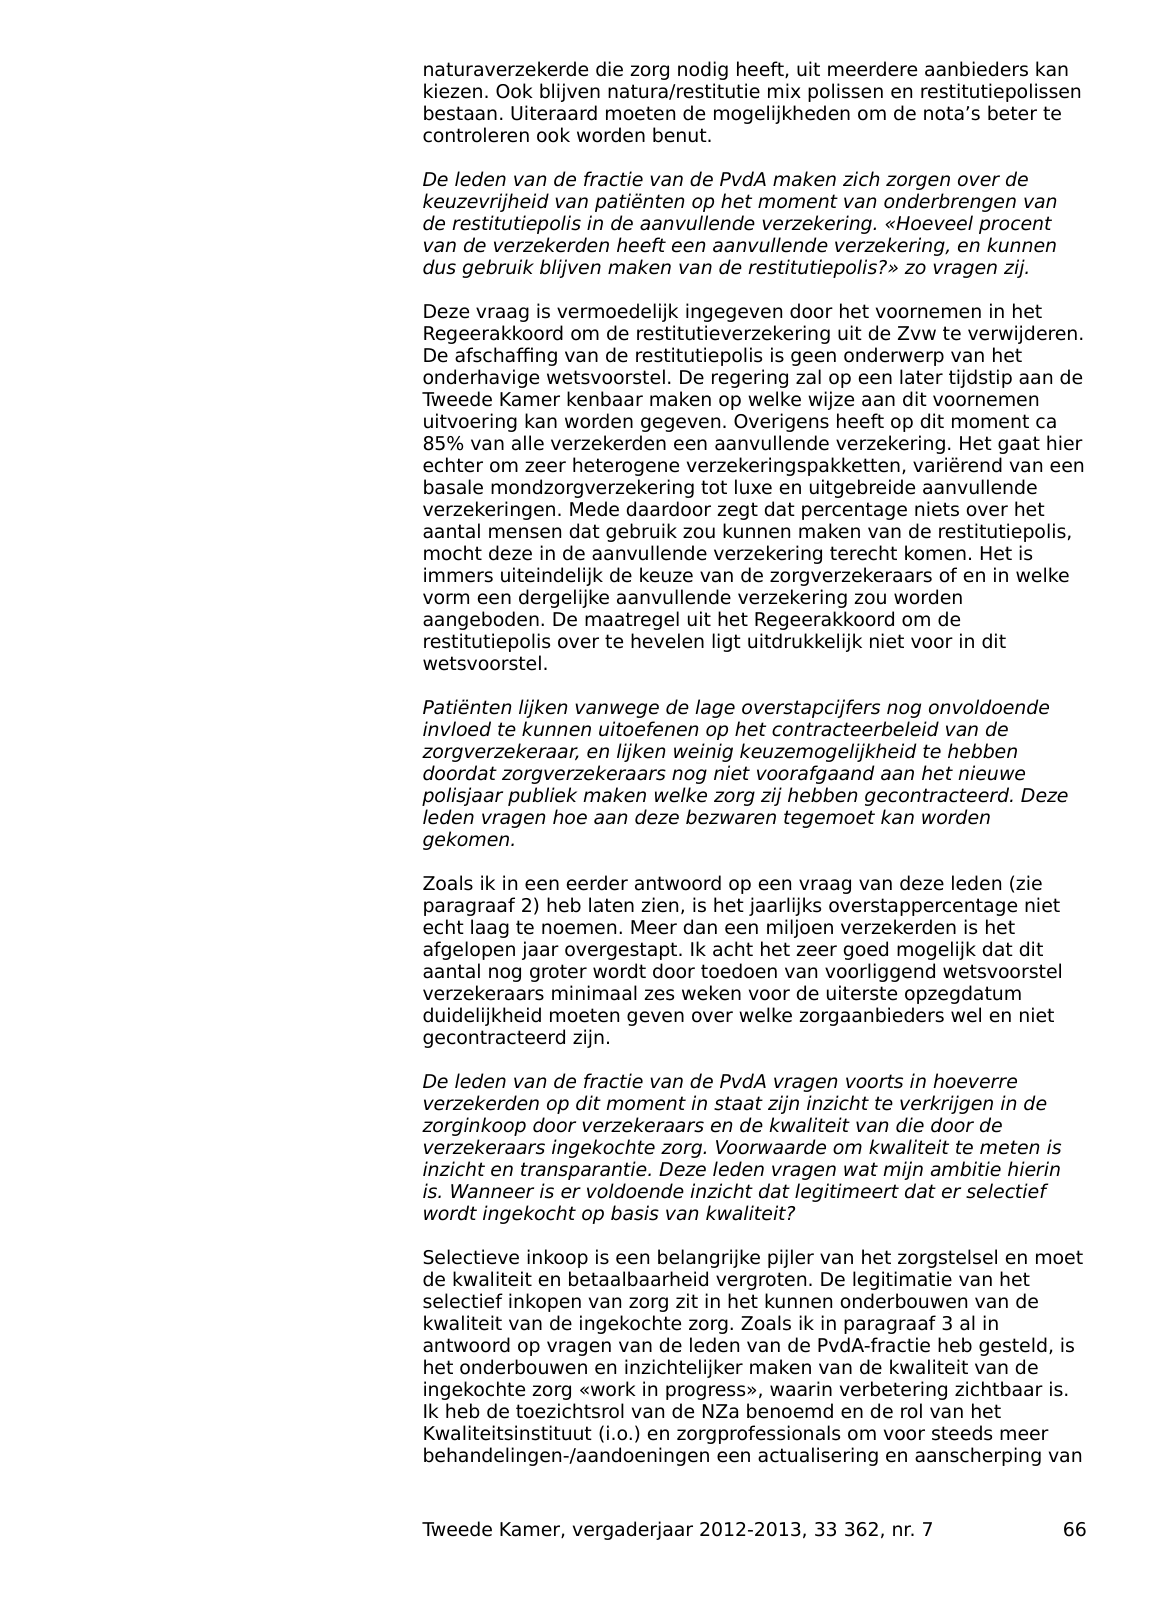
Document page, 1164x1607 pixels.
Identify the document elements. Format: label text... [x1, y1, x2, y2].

text Zoals ik in een eerder antwoord op een vraag van deze leden (zie paragraaf 2) heb laten zien, is het jaarlijks overstappercentage niet echt laag te noemen. Meer dan een miljoen verzekerden is het afgelopen jaar overgestapt. Ik acht het zeer goed mogelijk dat dit aantal nog groter wordt door toedoen van voorliggend wetsvoorstel verzekeraars minimaal zes weken voor de uiterste opzegdatum duidelijkheid moeten geven over welke zorgaanbieders wel en niet gecontracteerd zijn. [422, 873, 1087, 1049]
text Patiënten lijken vanwege de lage overstapcijfers nog onvoldoende invloed te kunnen uitoefenen op het contracteerbeleid van de zorgverzekeraar, en lijken weinig keuzemogelijkheid te hebben doordat zorgverzekeraars nog niet voorafgaand aan het nieuwe polisjaar publiek maken welke zorg zij hebben gecontracteerd. Deze leden vragen hoe aan deze bezwaren tegemoet kan worden gekomen. [422, 697, 1087, 851]
text naturaverzekerde die zorg nodig heeft, uit meerdere aanbieders kan kiezen. Ook blijven natura/restitutie mix polissen en restitutiepolissen bestaan. Uiteraard moeten de mogelijkheden om de nota’s beter te controleren ook worden benut. [422, 59, 1087, 147]
text Deze vraag is vermoedelijk ingegeven door het voornemen in het Regeerakkoord om de restitutieverzekering uit de Zvw te verwijderen. De afschaffing van de restitutiepolis is geen onderwerp van het onderhavige wetsvoorstel. De regering zal op een later tijdstip aan de Tweede Kamer kenbaar maken op welke wijze aan dit voornemen uitvoering kan worden gegeven. Overigens heeft op dit moment ca 85% van alle verzekerden een aanvullende verzekering. Het gaat hier echter om zeer heterogene verzekeringspakketten, variërend van een basale mondzorgverzekering tot luxe en uitgebreide aanvullende verzekeringen. Mede daardoor zegt dat percentage niets over het aantal mensen dat gebruik zou kunnen maken van de restitutiepolis, mocht deze in de aanvullende verzekering terecht komen. Het is immers uiteindelijk de keuze van de zorgverzekeraars of en in welke vorm een dergelijke aanvullende verzekering zou worden aangeboden. De maatregel uit het Regeerakkoord om de restitutiepolis over te hevelen ligt uitdrukkelijk niet voor in dit wetsvoorstel. [422, 301, 1087, 675]
text Selectieve inkoop is een belangrijke pijler van het zorgstelsel en moet de kwaliteit en betaalbaarheid vergroten. De legitimatie van het selectief inkopen van zorg zit in het kunnen onderbouwen van de kwaliteit van de ingekochte zorg. Zoals ik in paragraaf 3 al in antwoord op vragen van de leden van de PvdA-fractie heb gesteld, is het onderbouwen en inzichtelijker maken van de kwaliteit van de ingekochte zorg «work in progress», waarin verbetering zichtbaar is. Ik heb de toezichtsrol van de NZa benoemd en de rol van het Kwaliteitsinstituut (i.o.) en zorgprofessionals om voor steeds meer behandelingen-/aandoeningen een actualisering en aanscherping van [422, 1247, 1087, 1467]
text De leden van de fractie van de PvdA maken zich zorgen over de keuzevrijheid van patiënten op het moment van onderbrengen van de restitutiepolis in de aanvullende verzekering. «Hoeveel procent van de verzekerden heeft een aanvullende verzekering, en kunnen dus gebruik blijven maken van de restitutiepolis?» zo vragen zij. [422, 169, 1087, 279]
text De leden van de fractie van de PvdA vragen voorts in hoeverre verzekerden op dit moment in staat zijn inzicht te verkrijgen in de zorginkoop door verzekeraars en de kwaliteit van die door de verzekeraars ingekochte zorg. Voorwaarde om kwaliteit te meten is inzicht en transparantie. Deze leden vragen wat mijn ambitie hierin is. Wanneer is er voldoende inzicht dat legitimeert dat er selectief wordt ingekocht op basis van kwaliteit? [422, 1071, 1087, 1225]
